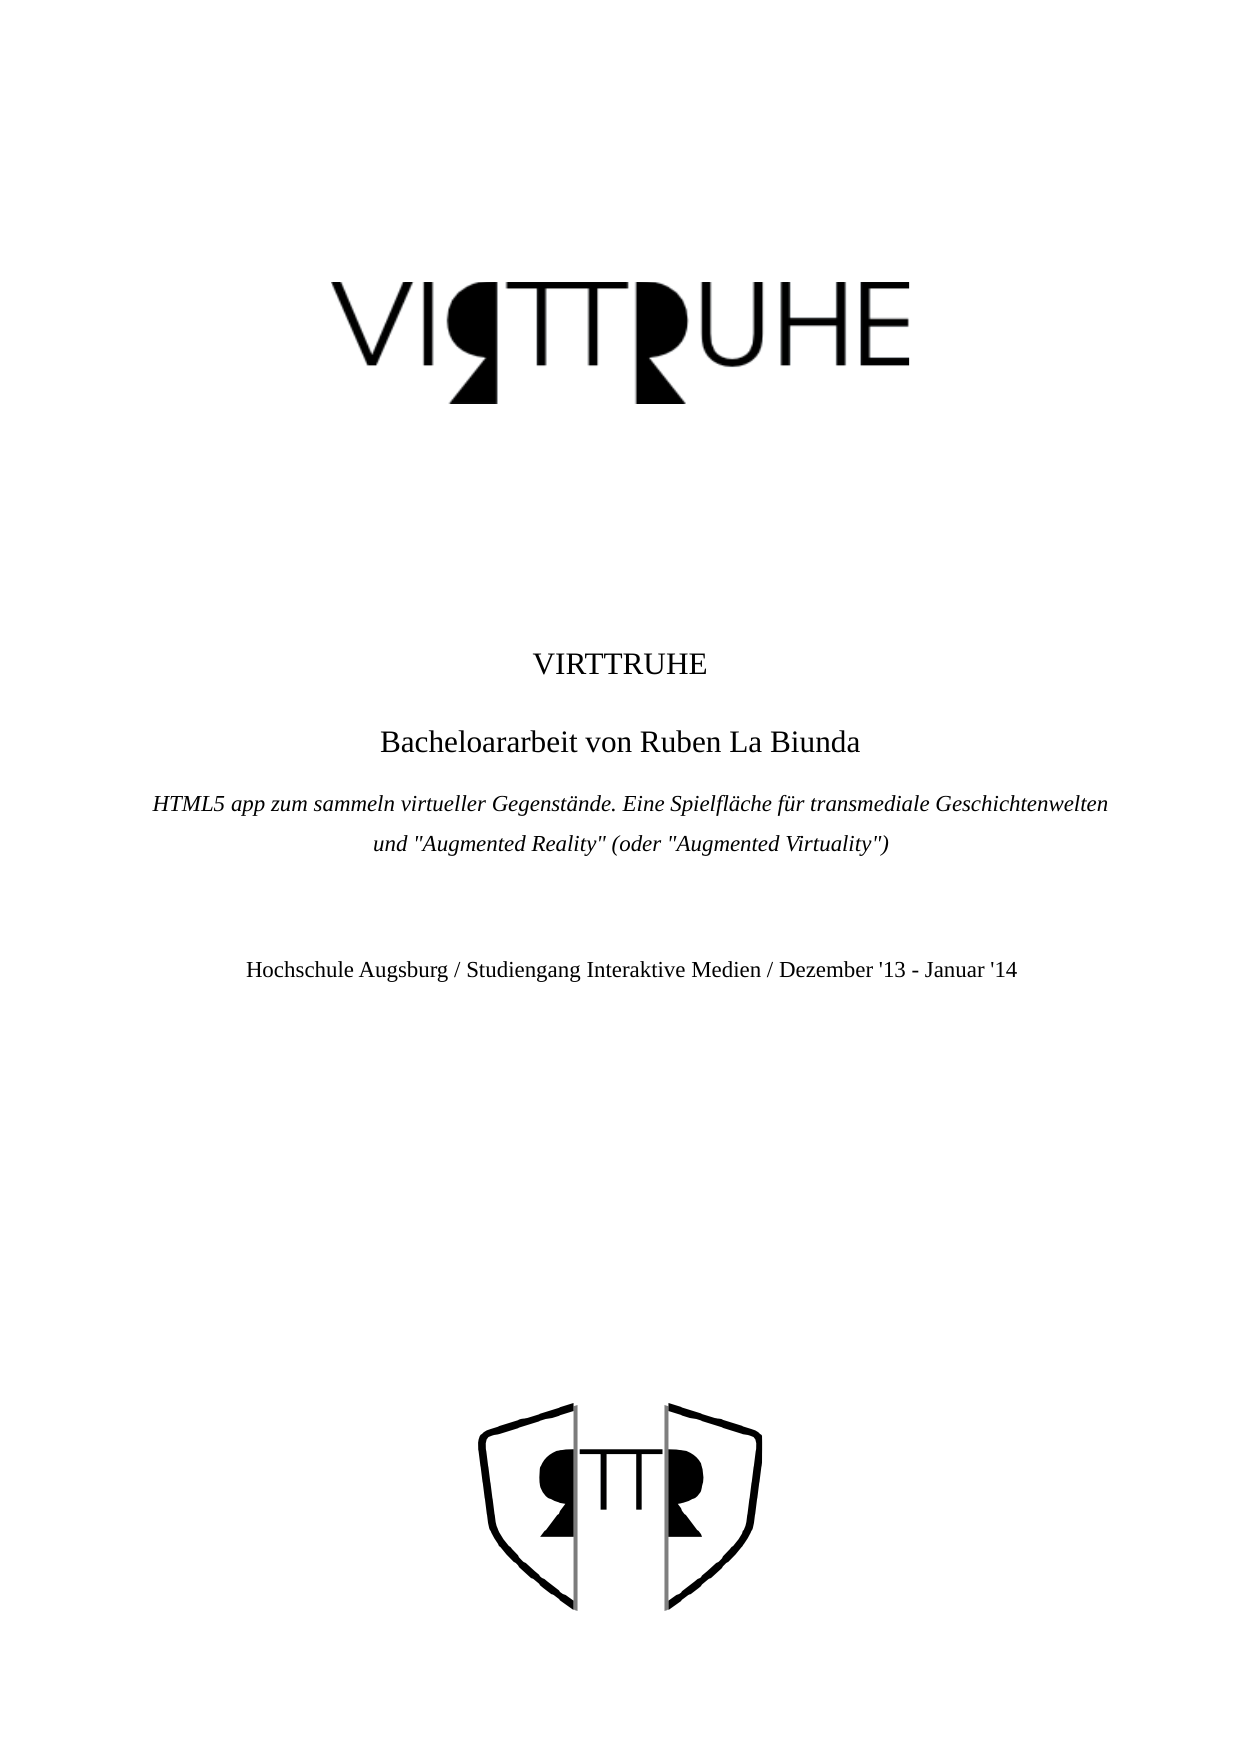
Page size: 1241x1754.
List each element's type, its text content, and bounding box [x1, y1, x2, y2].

subtitle Bacheloararbeit von Ruben La Biunda [118, 724, 1122, 760]
picture [478, 1403, 763, 1611]
text Hochschule Augsburg / Studiengang Interaktive Medien / Dezember '13 - Januar '14 [142, 956, 1122, 982]
text HTML5 app zum sammeln virtueller Gegenstände. Eine Spielfläche für transmediale Geschichtenwelten und "Augmented Reality" (oder "Augmented Virtuality") [142, 790, 1122, 856]
picture [331, 282, 910, 404]
subtitle VIRTTRUHE [118, 645, 1122, 681]
